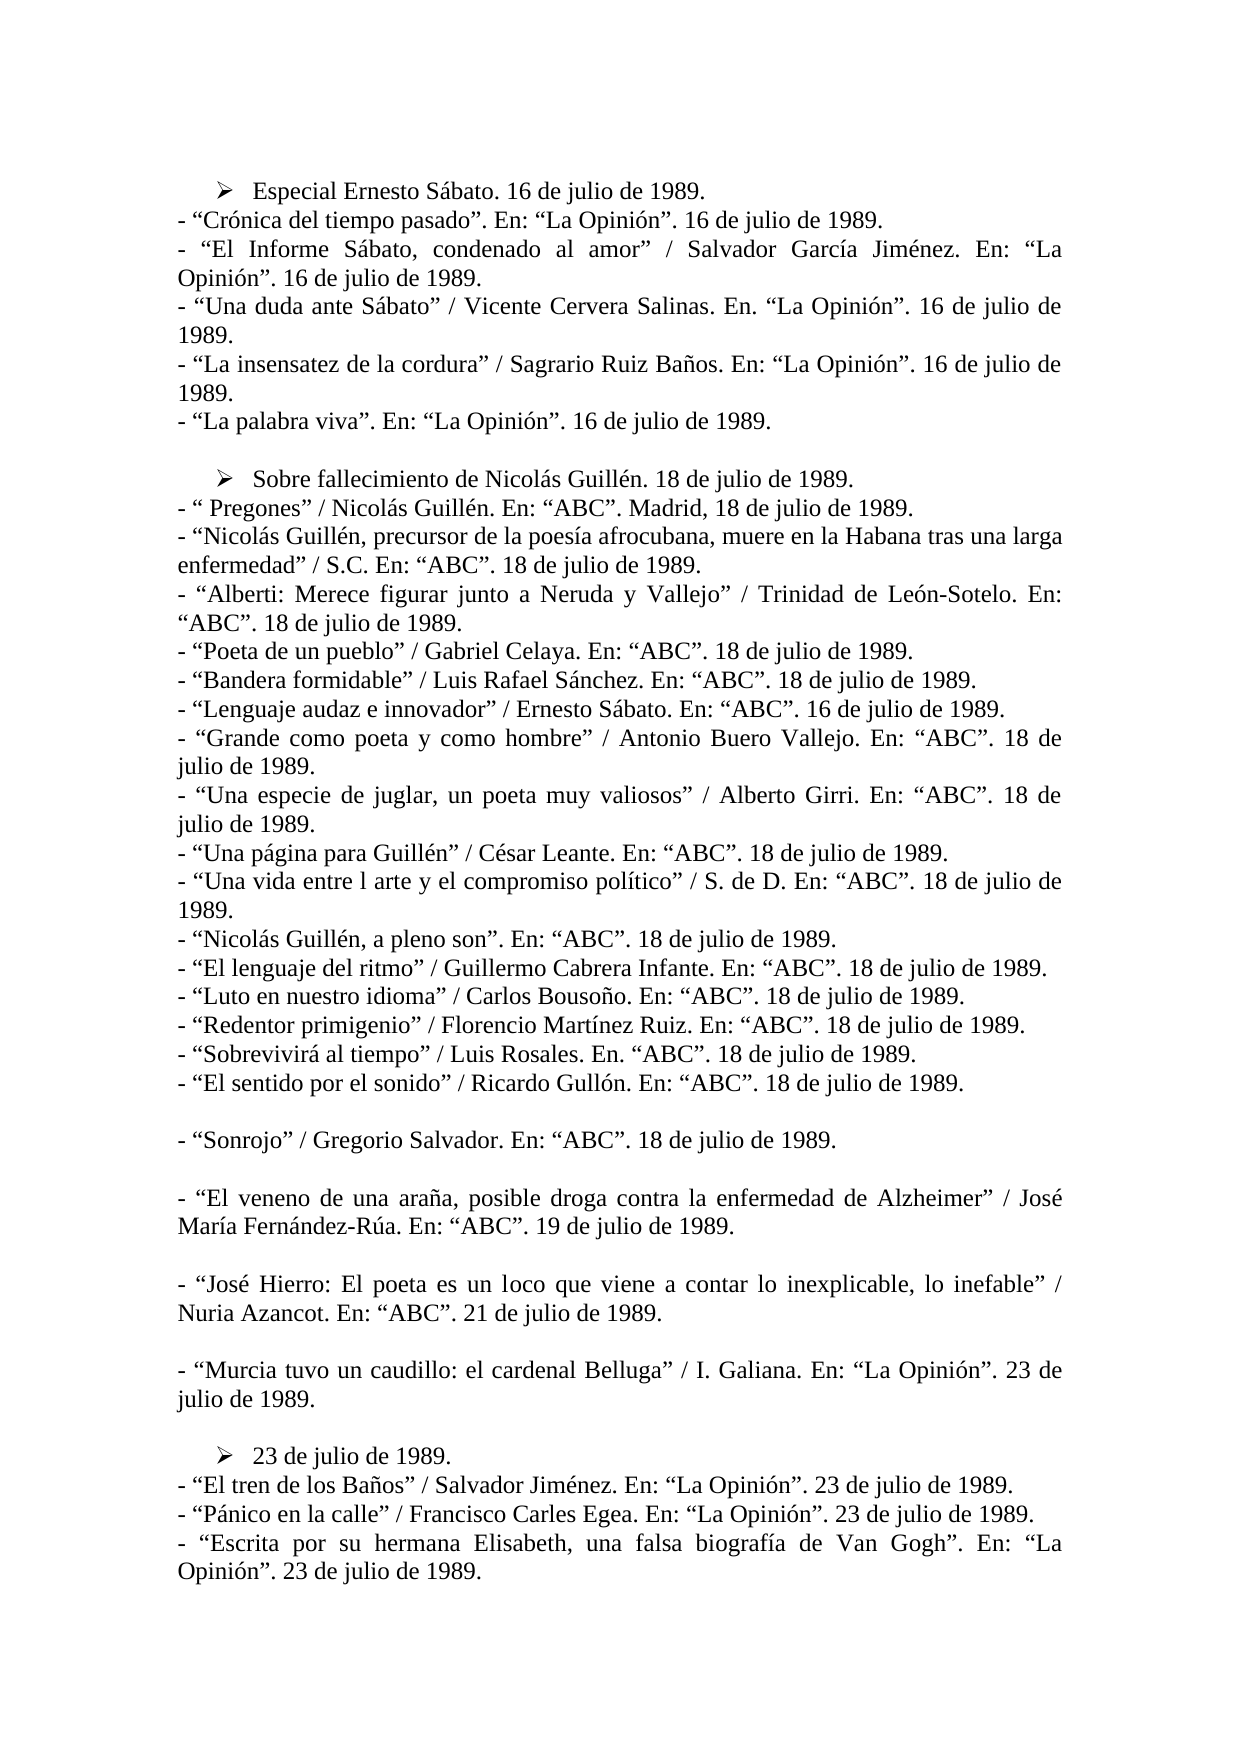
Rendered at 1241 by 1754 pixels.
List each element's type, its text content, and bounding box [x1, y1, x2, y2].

text - “Grande como poeta y como hombre” / Antonio Buero Vallejo. En: “ABC”. 18 de julio de 1989. [177, 723, 1063, 780]
text - “La palabra viva”. En: “La Opinión”. 16 de julio de 1989. [177, 406, 1063, 435]
text - “Murcia tuvo un caudillo: el cardenal Belluga” / I. Galiana. En: “La Opinión”. 23 de julio de 1989. [177, 1355, 1063, 1413]
text - “El lenguaje del ritmo” / Guillermo Cabrera Infante. En: “ABC”. 18 de julio de 1989. [177, 953, 1063, 981]
list 23 de julio de 1989. [215, 1441, 1063, 1470]
text - “José Hierro: El poeta es un loco que viene a contar lo inexplicable, lo inefable” / Nuria Azancot. En: “ABC”. 21 de julio de 1989. [177, 1269, 1063, 1326]
text - “Redentor primigenio” / Florencio Martínez Ruiz. En: “ABC”. 18 de julio de 1989. [177, 1010, 1063, 1039]
text - “Una página para Guillén” / César Leante. En: “ABC”. 18 de julio de 1989. [177, 838, 1063, 866]
text - “Crónica del tiempo pasado”. En: “La Opinión”. 16 de julio de 1989. [177, 205, 1063, 234]
text - “Nicolás Guillén, a pleno son”. En: “ABC”. 18 de julio de 1989. [177, 924, 1063, 953]
text - “El tren de los Baños” / Salvador Jiménez. En: “La Opinión”. 23 de julio de 1989. [177, 1470, 1063, 1499]
text - “La insensatez de la cordura” / Sagrario Ruiz Baños. En: “La Opinión”. 16 de julio de 1989. [177, 349, 1063, 406]
text - “Lenguaje audaz e innovador” / Ernesto Sábato. En: “ABC”. 16 de julio de 1989. [177, 694, 1063, 723]
text - “Bandera formidable” / Luis Rafael Sánchez. En: “ABC”. 18 de julio de 1989. [177, 665, 1063, 694]
text - “Una duda ante Sábato” / Vicente Cervera Salinas. En. “La Opinión”. 16 de julio de 1989. [177, 291, 1063, 349]
text - “El veneno de una araña, posible droga contra la enfermedad de Alzheimer” / José María Fernández-Rúa. En: “ABC”. 19 de julio de 1989. [177, 1183, 1063, 1240]
list Especial Ernesto Sábato. 16 de julio de 1989. [215, 176, 1063, 205]
text - “El sentido por el sonido” / Ricardo Gullón. En: “ABC”. 18 de julio de 1989. [177, 1068, 1063, 1096]
text - “Nicolás Guillén, precursor de la poesía afrocubana, muere en la Habana tras una larga enfermedad” / S.C. En: “ABC”. 18 de julio de 1989. [177, 521, 1063, 579]
text - “Escrita por su hermana Elisabeth, una falsa biografía de Van Gogh”. En: “La Opinión”. 23 de julio de 1989. [177, 1528, 1063, 1585]
text - “Pánico en la calle” / Francisco Carles Egea. En: “La Opinión”. 23 de julio de 1989. [177, 1499, 1063, 1528]
list Sobre fallecimiento de Nicolás Guillén. 18 de julio de 1989. [215, 464, 1063, 493]
text - “Sobrevivirá al tiempo” / Luis Rosales. En. “ABC”. 18 de julio de 1989. [177, 1039, 1063, 1068]
text - “Alberti: Merece figurar junto a Neruda y Vallejo” / Trinidad de León-Sotelo. En: “ABC”. 18 de julio de 1989. [177, 579, 1063, 636]
text - “ Pregones” / Nicolás Guillén. En: “ABC”. Madrid, 18 de julio de 1989. [177, 493, 1063, 521]
text - “El Informe Sábato, condenado al amor” / Salvador García Jiménez. En: “La Opinión”. 16 de julio de 1989. [177, 234, 1063, 291]
text - “Luto en nuestro idioma” / Carlos Bousoño. En: “ABC”. 18 de julio de 1989. [177, 981, 1063, 1010]
text - “Poeta de un pueblo” / Gabriel Celaya. En: “ABC”. 18 de julio de 1989. [177, 636, 1063, 665]
text - “Sonrojo” / Gregorio Salvador. En: “ABC”. 18 de julio de 1989. [177, 1125, 1063, 1154]
text - “Una especie de juglar, un poeta muy valiosos” / Alberto Girri. En: “ABC”. 18 de julio de 1989. [177, 780, 1063, 838]
text - “Una vida entre l arte y el compromiso político” / S. de D. En: “ABC”. 18 de julio de 1989. [177, 866, 1063, 924]
